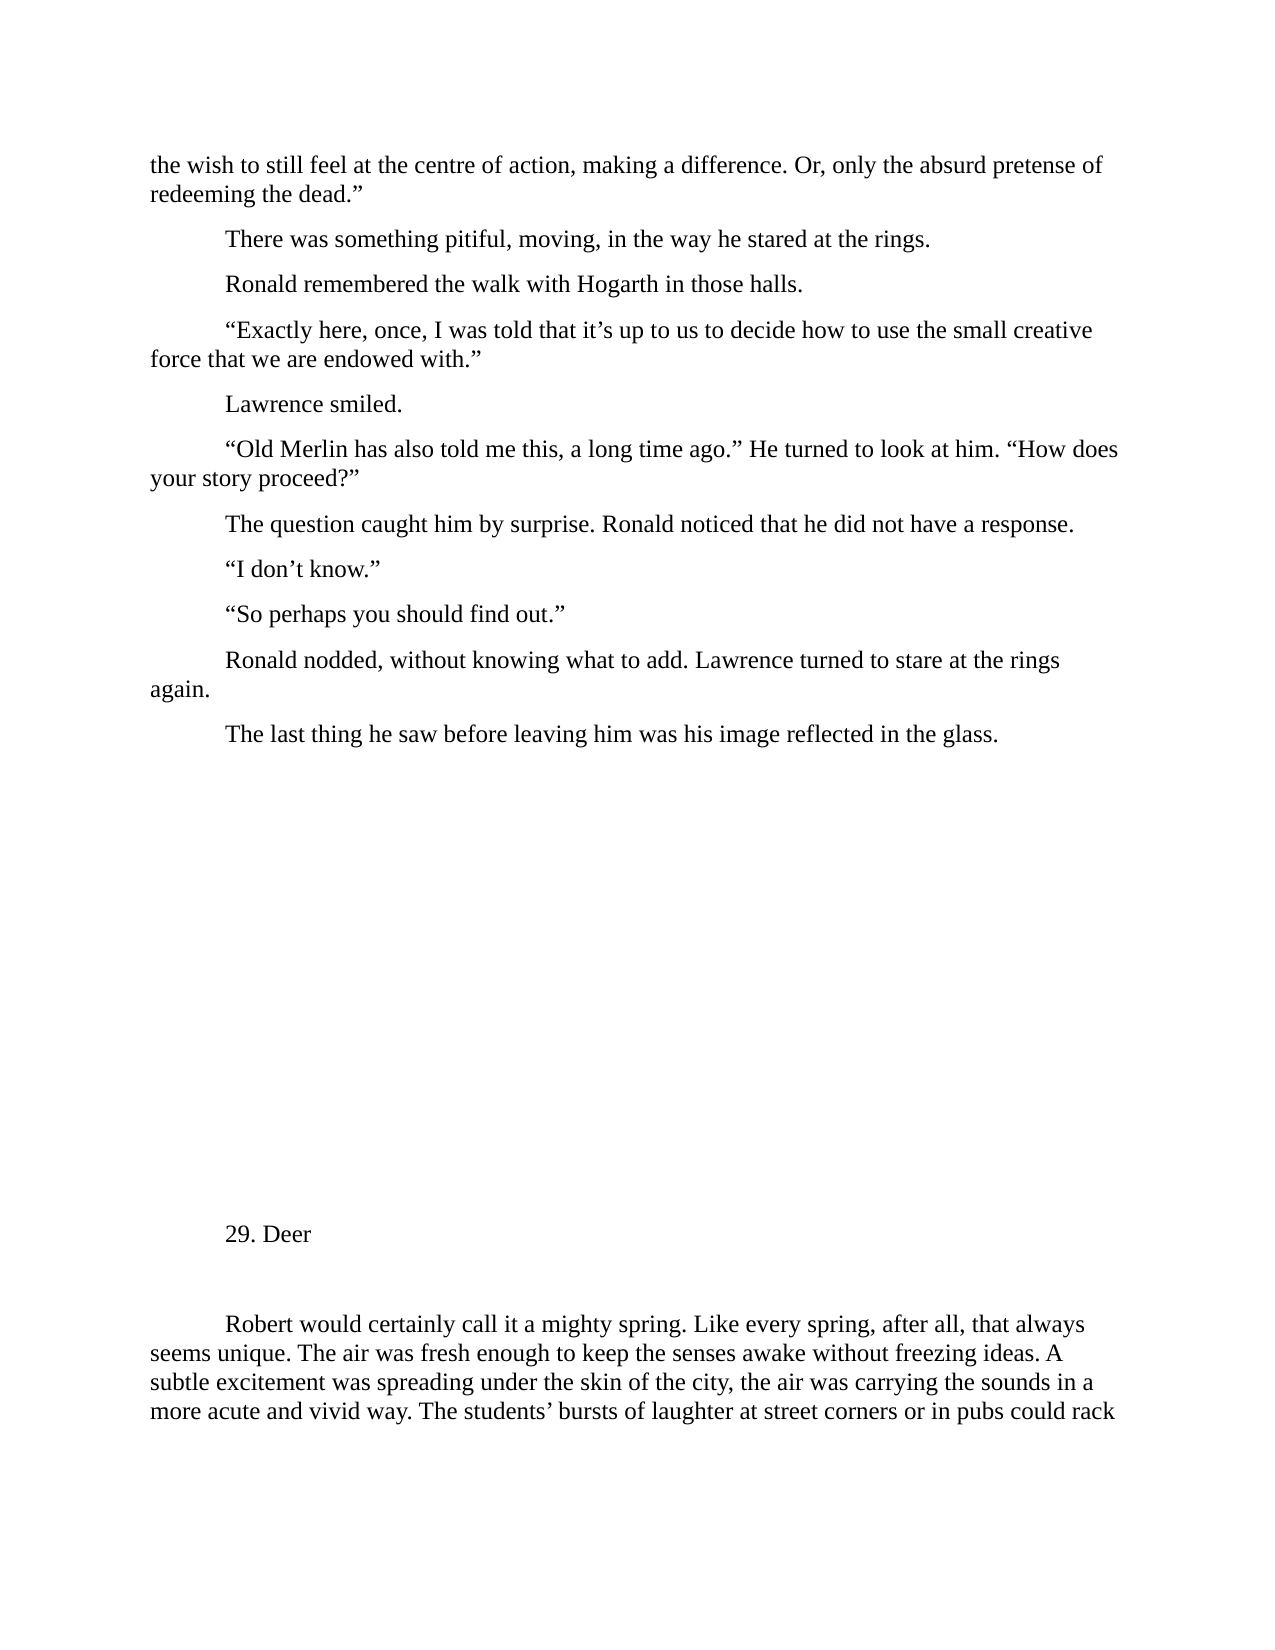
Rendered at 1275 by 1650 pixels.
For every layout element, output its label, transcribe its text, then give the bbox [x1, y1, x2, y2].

text the wish to still feel at the centre of action, making a difference. Or, only the absurd pretense of redeeming the dead.” [150, 150, 1125, 207]
text Ronald remembered the walk with Hogarth in those halls. [150, 269, 1125, 298]
text “Exactly here, once, I was told that it’s up to us to decide how to use the small creative force that we are endowed with.” [150, 315, 1125, 372]
text “I don’t know.” [150, 554, 1125, 583]
text Ronald nodded, without knowing what to add. Lawrence turned to stare at the rings again. [150, 645, 1125, 702]
text The question caught him by surprise. Ronald noticed that he did not have a response. [150, 509, 1125, 537]
text The last thing he saw before leaving him was his image reflected in the glass. [150, 719, 1125, 748]
text “So perhaps you should find out.” [150, 599, 1125, 628]
text Lawrence smiled. [150, 389, 1125, 418]
text Robert would certainly call it a mighty spring. Like every spring, after all, that always seems unique. The air was fresh enough to keep the senses awake without freezing ideas. A subtle excitement was spreading under the skin of the city, the air was carrying the sounds in a more acute and vivid way. The students’ bursts of laughter at street corners or in pubs could rack [150, 1309, 1125, 1424]
text There was something pitiful, moving, in the way he stared at the rings. [150, 224, 1125, 253]
text 29. Deer [150, 1219, 1125, 1247]
text “Old Merlin has also told me this, a long time ago.” He turned to look at him. “How does your story proceed?” [150, 434, 1125, 492]
